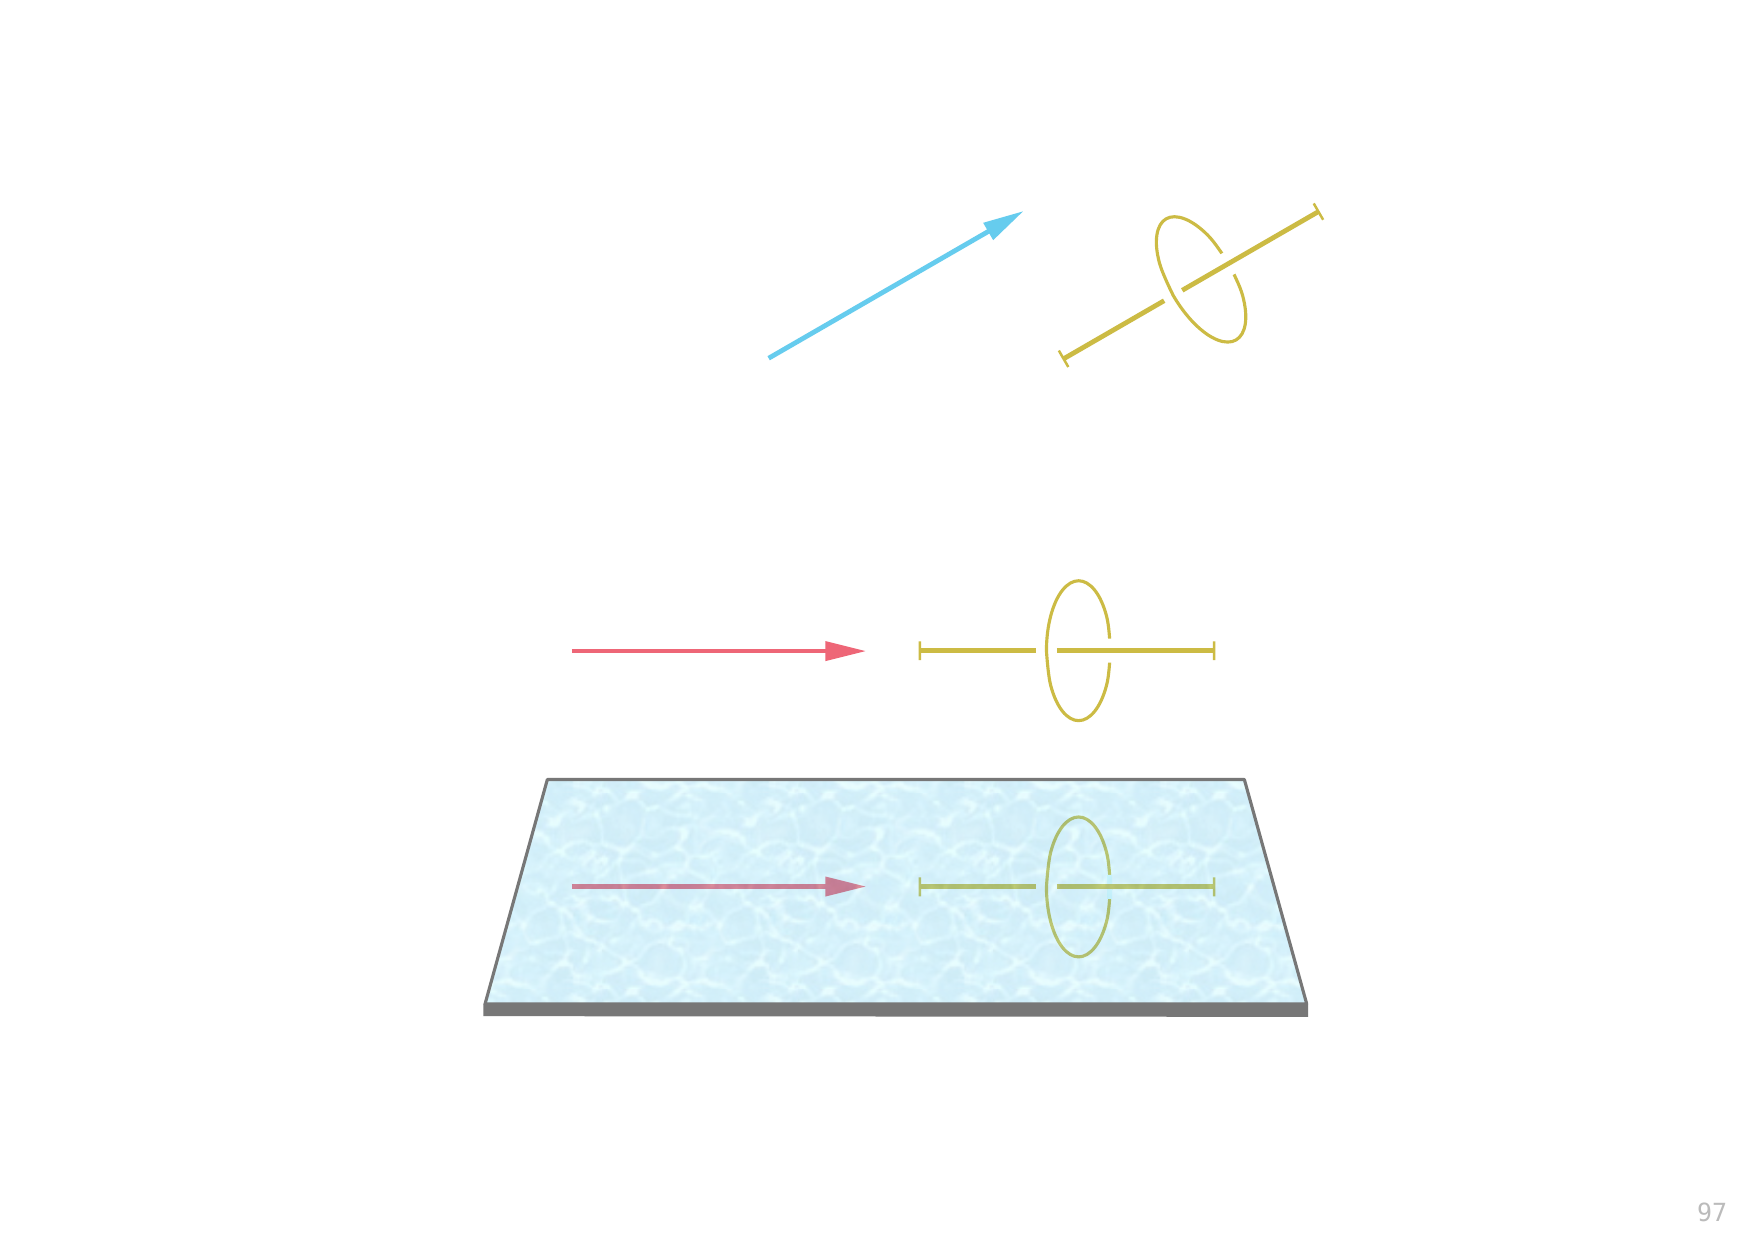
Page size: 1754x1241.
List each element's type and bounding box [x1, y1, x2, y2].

text_box [1218, 261, 1244, 281]
text_box [1096, 653, 1121, 663]
text_box [1210, 247, 1236, 268]
text_box [485, 779, 1307, 1004]
text_box [1096, 638, 1121, 648]
